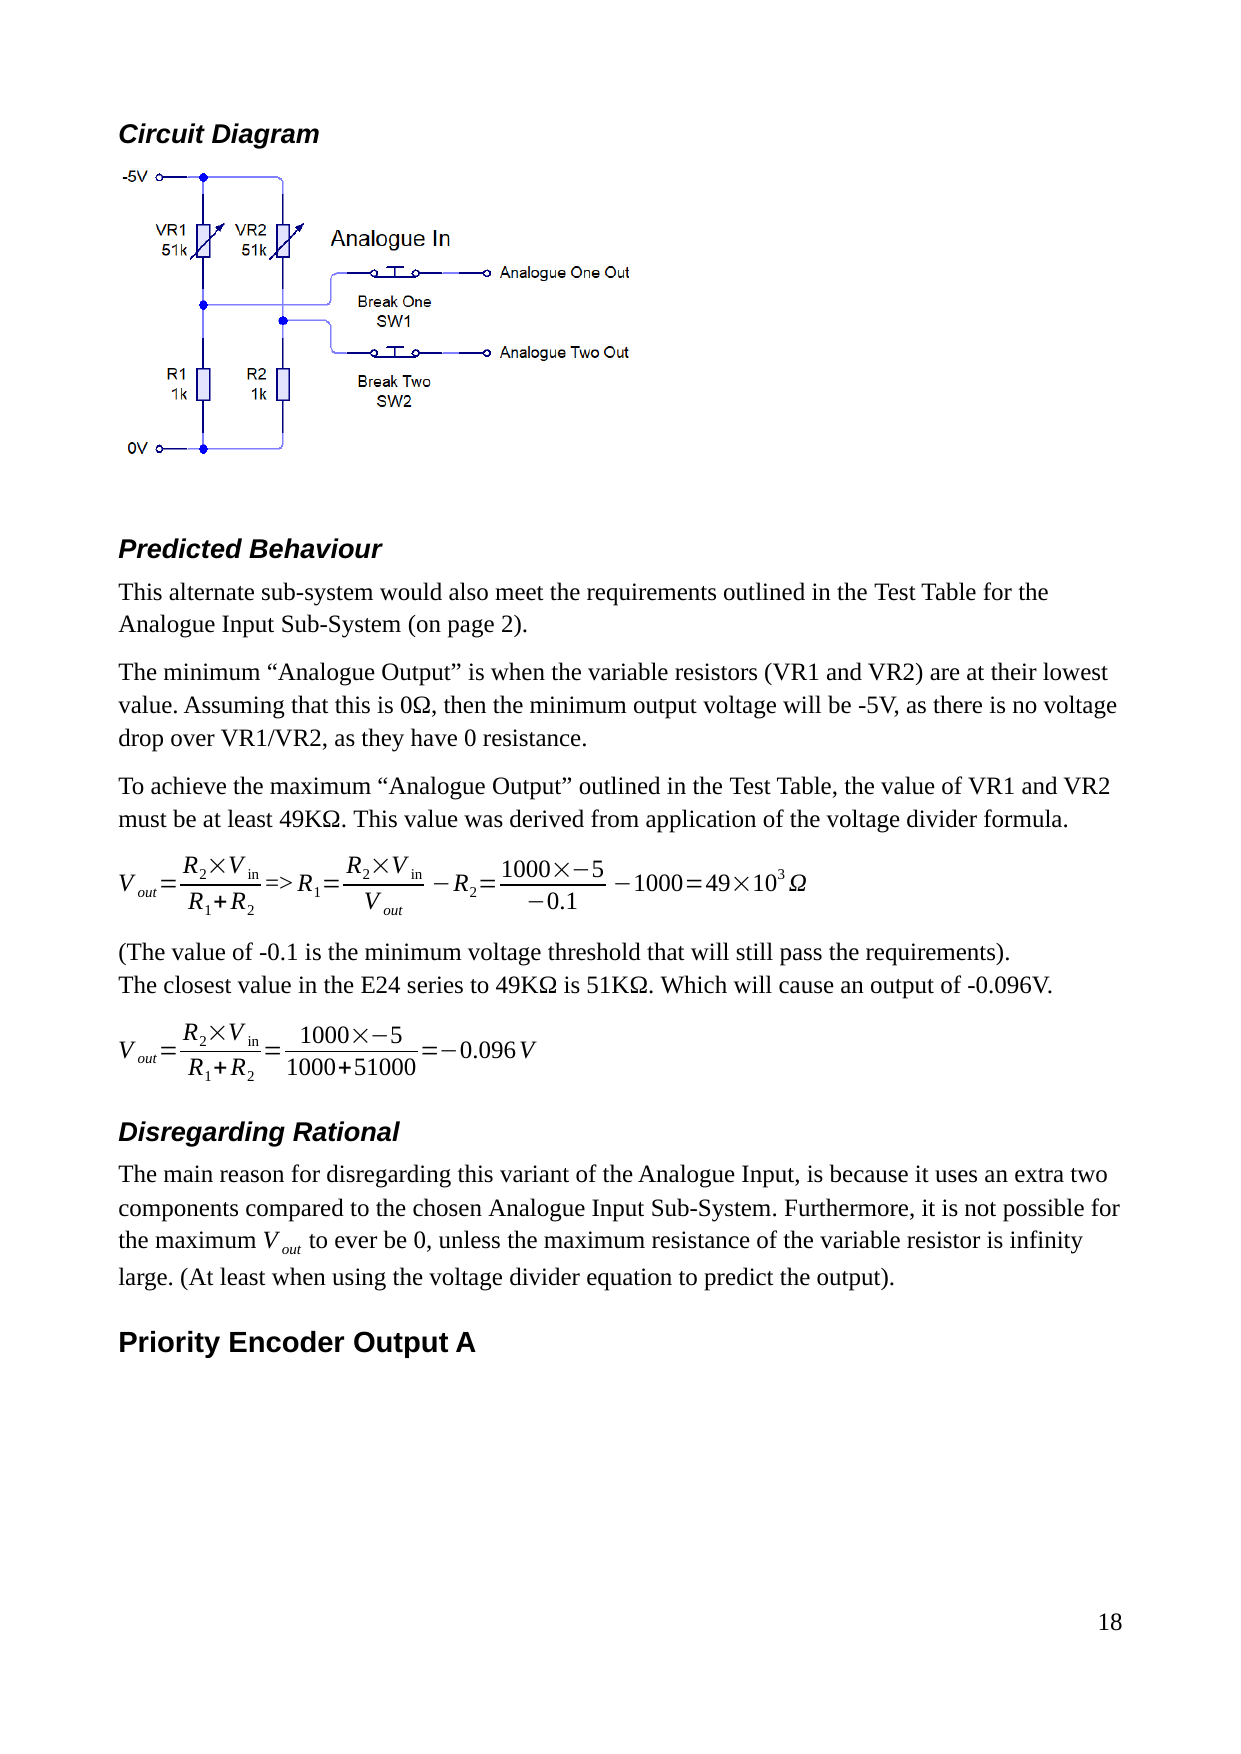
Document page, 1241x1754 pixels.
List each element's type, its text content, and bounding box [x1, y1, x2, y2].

subtitle Priority Encoder Output A [118, 1324, 1122, 1358]
picture [118, 161, 638, 469]
subtitle Circuit Diagram [118, 118, 1122, 149]
text This alternate sub-system would also meet the requirements outlined in the Test Table for the Analogue Input Sub-System (on page 2). [118, 577, 1122, 638]
text To achieve the maximum “Analogue Output” outlined in the Test Table, the value of VR1 and VR2 must be at least 49KΩ. This value was derived from application of the voltage divider formula. [118, 771, 1122, 833]
subtitle Predicted Behaviour [118, 533, 1122, 564]
text The main reason for disregarding this variant of the Analogue Input, is because it uses an extra two components compared to the chosen Analogue Input Sub-System. Furthermore, it is not possible for the maximum to ever be 0, unless the maximum resistance of the variable resistor is infinity large. (At least when using the voltage divider equation to predict the output). [118, 1159, 1122, 1291]
subtitle Disregarding Rational [118, 1116, 1122, 1147]
text The minimum “Analogue Output” is when the variable resistors (VR1 and VR2) are at their lowest value. Assuming that this is 0Ω, then the minimum output voltage will be -5V, as there is no voltage drop over VR1/VR2, as they have 0 resistance. [118, 657, 1122, 752]
text (The value of -0.1 is the minimum voltage threshold that will still pass the requirements). The closest value in the E24 series to 49KΩ is 51KΩ. Which will cause an output of -0.096V. [118, 937, 1122, 999]
